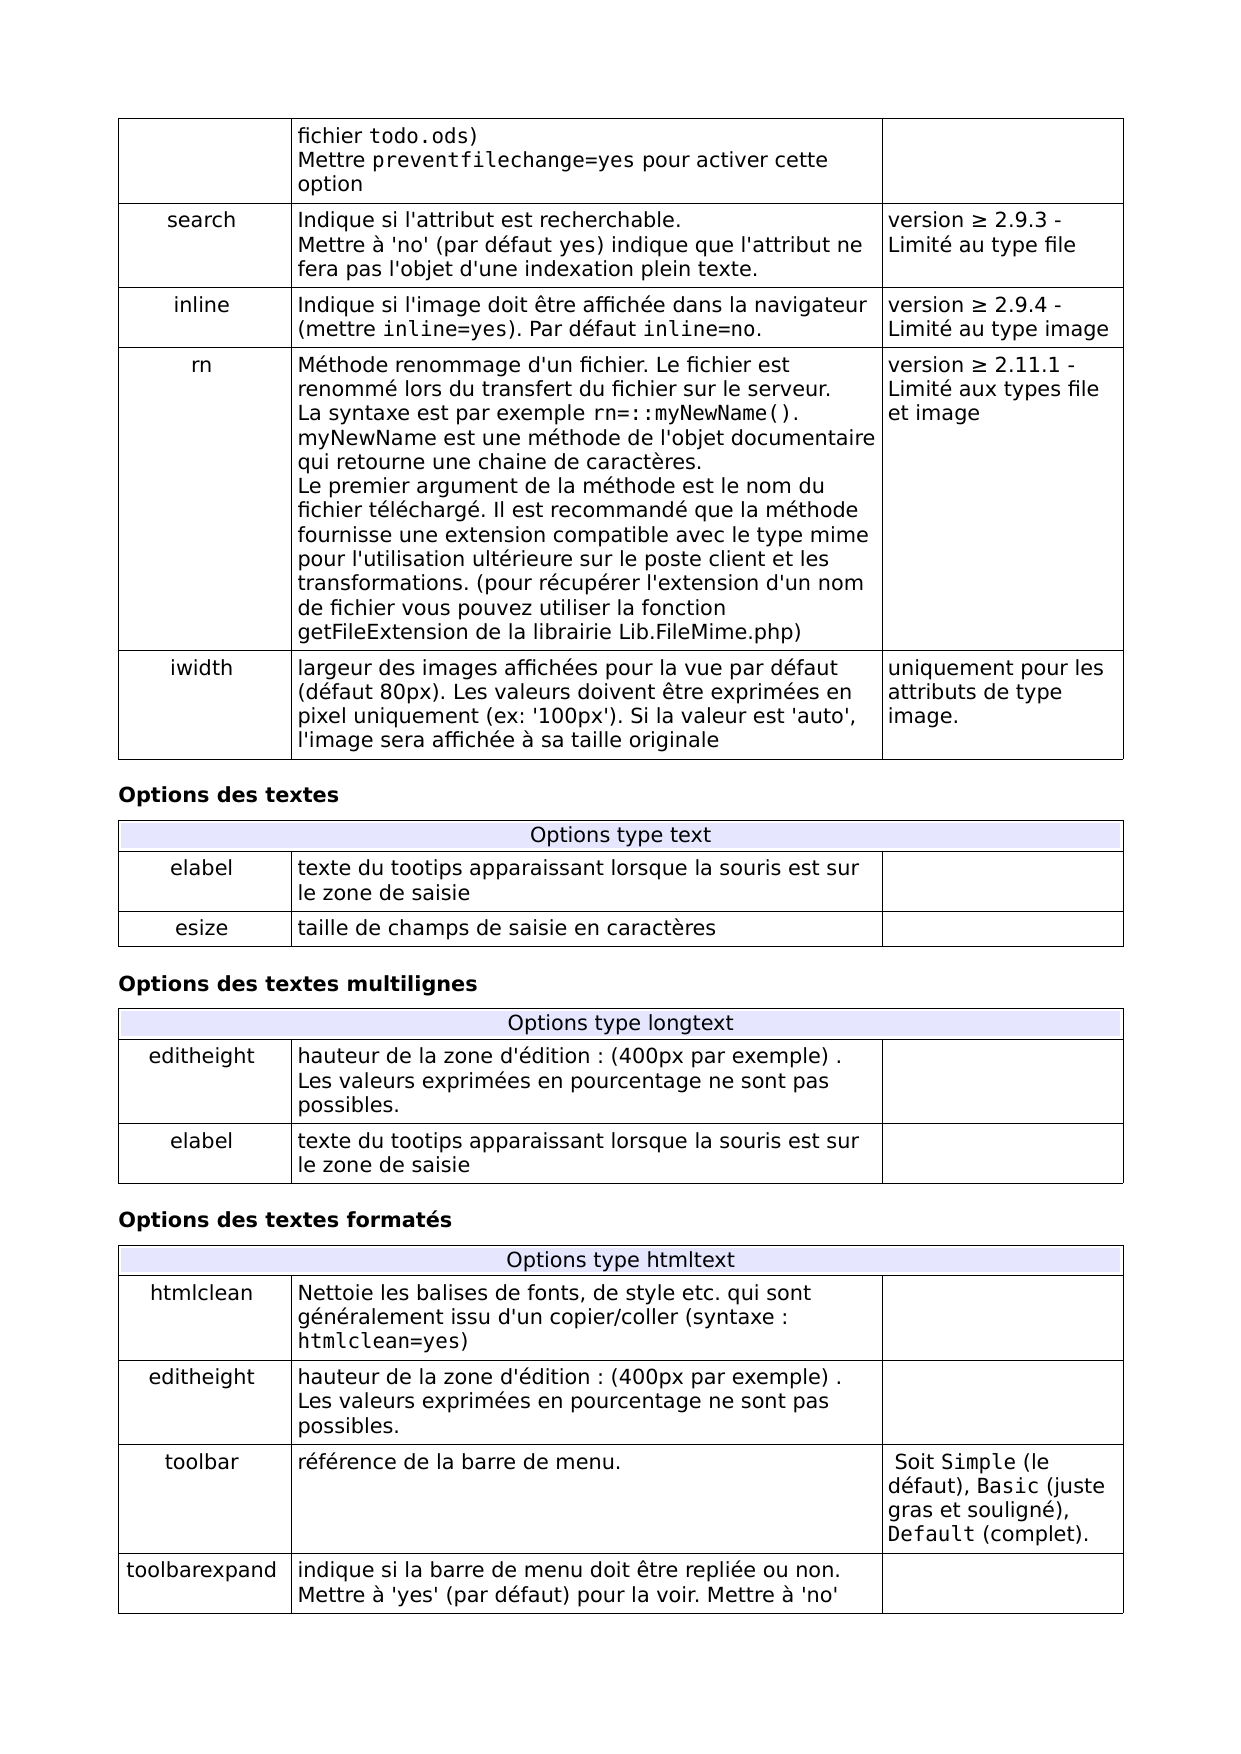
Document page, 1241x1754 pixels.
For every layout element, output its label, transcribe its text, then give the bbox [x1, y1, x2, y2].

table_cell référence de la barre de menu. [292, 1445, 882, 1552]
table_header Options type htmltext [119, 1246, 1123, 1275]
table_cell fichier todo.ods) Mettre preventfilechange=yes pour activer cette option [292, 119, 882, 202]
table_cell taille de champs de saisie en caractères [292, 912, 882, 946]
table_cell Soit Simple (le défaut), Basic (juste gras et souligné), Default (complet). [883, 1445, 1123, 1552]
table_cell [883, 912, 1123, 946]
table_cell Méthode renommage d'un fichier. Le fichier est renommé lors du transfert du fichier sur le serveur. La syntaxe est par exemple rn=::myNewName(). myNewName est une méthode de l'objet documentaire qui retourne une chaine de caractères. Le premier argument de la méthode est le nom du fichier téléchargé. Il est recommandé que la méthode fournisse une extension compatible avec le type mime pour l'utilisation ultérieure sur le poste client et les transformations. (pour récupérer l'extension d'un nom de fichier vous pouvez utiliser la fonction getFileExtension de la librairie Lib.FileMime.php) [292, 348, 882, 650]
table_cell elabel [119, 1124, 291, 1183]
table_cell hauteur de la zone d'édition : (400px par exemple) . Les valeurs exprimées en pourcentage ne sont pas possibles. [292, 1040, 882, 1123]
table_header Options type longtext [119, 1009, 1123, 1038]
table_cell iwidth [119, 651, 291, 758]
table_cell [119, 119, 291, 202]
table_cell htmlclean [119, 1276, 291, 1359]
table_header Options type text [119, 821, 1123, 851]
table_cell [883, 119, 1123, 202]
table_cell toolbarexpand [119, 1554, 291, 1613]
subtitle Options des textes [118, 783, 1122, 808]
subtitle Options des textes formatés [118, 1208, 1122, 1232]
table_cell uniquement pour les attributs de type image. [883, 651, 1123, 758]
table_cell Indique si l'image doit être affichée dans la navigateur (mettre inline=yes). Par défaut inline=no. [292, 288, 882, 347]
table_cell version ≥ 2.9.4 - Limité au type image [883, 288, 1123, 347]
table_cell version ≥ 2.11.1 - Limité aux types file et image [883, 348, 1123, 650]
table_cell Nettoie les balises de fonts, de style etc. qui sont généralement issu d'un copier/coller (syntaxe : htmlclean=yes) [292, 1276, 882, 1359]
table_cell version ≥ 2.9.3 - Limité au type file [883, 204, 1123, 287]
table_cell largeur des images affichées pour la vue par défaut (défaut 80px). Les valeurs doivent être exprimées en pixel uniquement (ex: '100px'). Si la valeur est 'auto', l'image sera affichée à sa taille originale [292, 651, 882, 758]
table_cell inline [119, 288, 291, 347]
subtitle Options des textes multilignes [118, 972, 1122, 996]
table_cell editheight [119, 1361, 291, 1444]
table_cell [883, 1554, 1123, 1613]
table_cell search [119, 204, 291, 287]
table_cell [883, 1361, 1123, 1444]
table_cell editheight [119, 1040, 291, 1123]
table_cell [883, 852, 1123, 911]
table_cell rn [119, 348, 291, 650]
table_cell texte du tootips apparaissant lorsque la souris est sur le zone de saisie [292, 1124, 882, 1183]
table_cell [883, 1276, 1123, 1359]
table_cell Indique si l'attribut est recherchable. Mettre à 'no' (par défaut yes) indique que l'attribut ne fera pas l'objet d'une indexation plein texte. [292, 204, 882, 287]
table_cell hauteur de la zone d'édition : (400px par exemple) . Les valeurs exprimées en pourcentage ne sont pas possibles. [292, 1361, 882, 1444]
table_cell toolbar [119, 1445, 291, 1552]
table_cell texte du tootips apparaissant lorsque la souris est sur le zone de saisie [292, 852, 882, 911]
table_cell elabel [119, 852, 291, 911]
table_cell esize [119, 912, 291, 946]
table_cell indique si la barre de menu doit être repliée ou non. Mettre à 'yes' (par défaut) pour la voir. Mettre à 'no' [292, 1554, 882, 1613]
table_cell [883, 1124, 1123, 1183]
table_cell [883, 1040, 1123, 1123]
